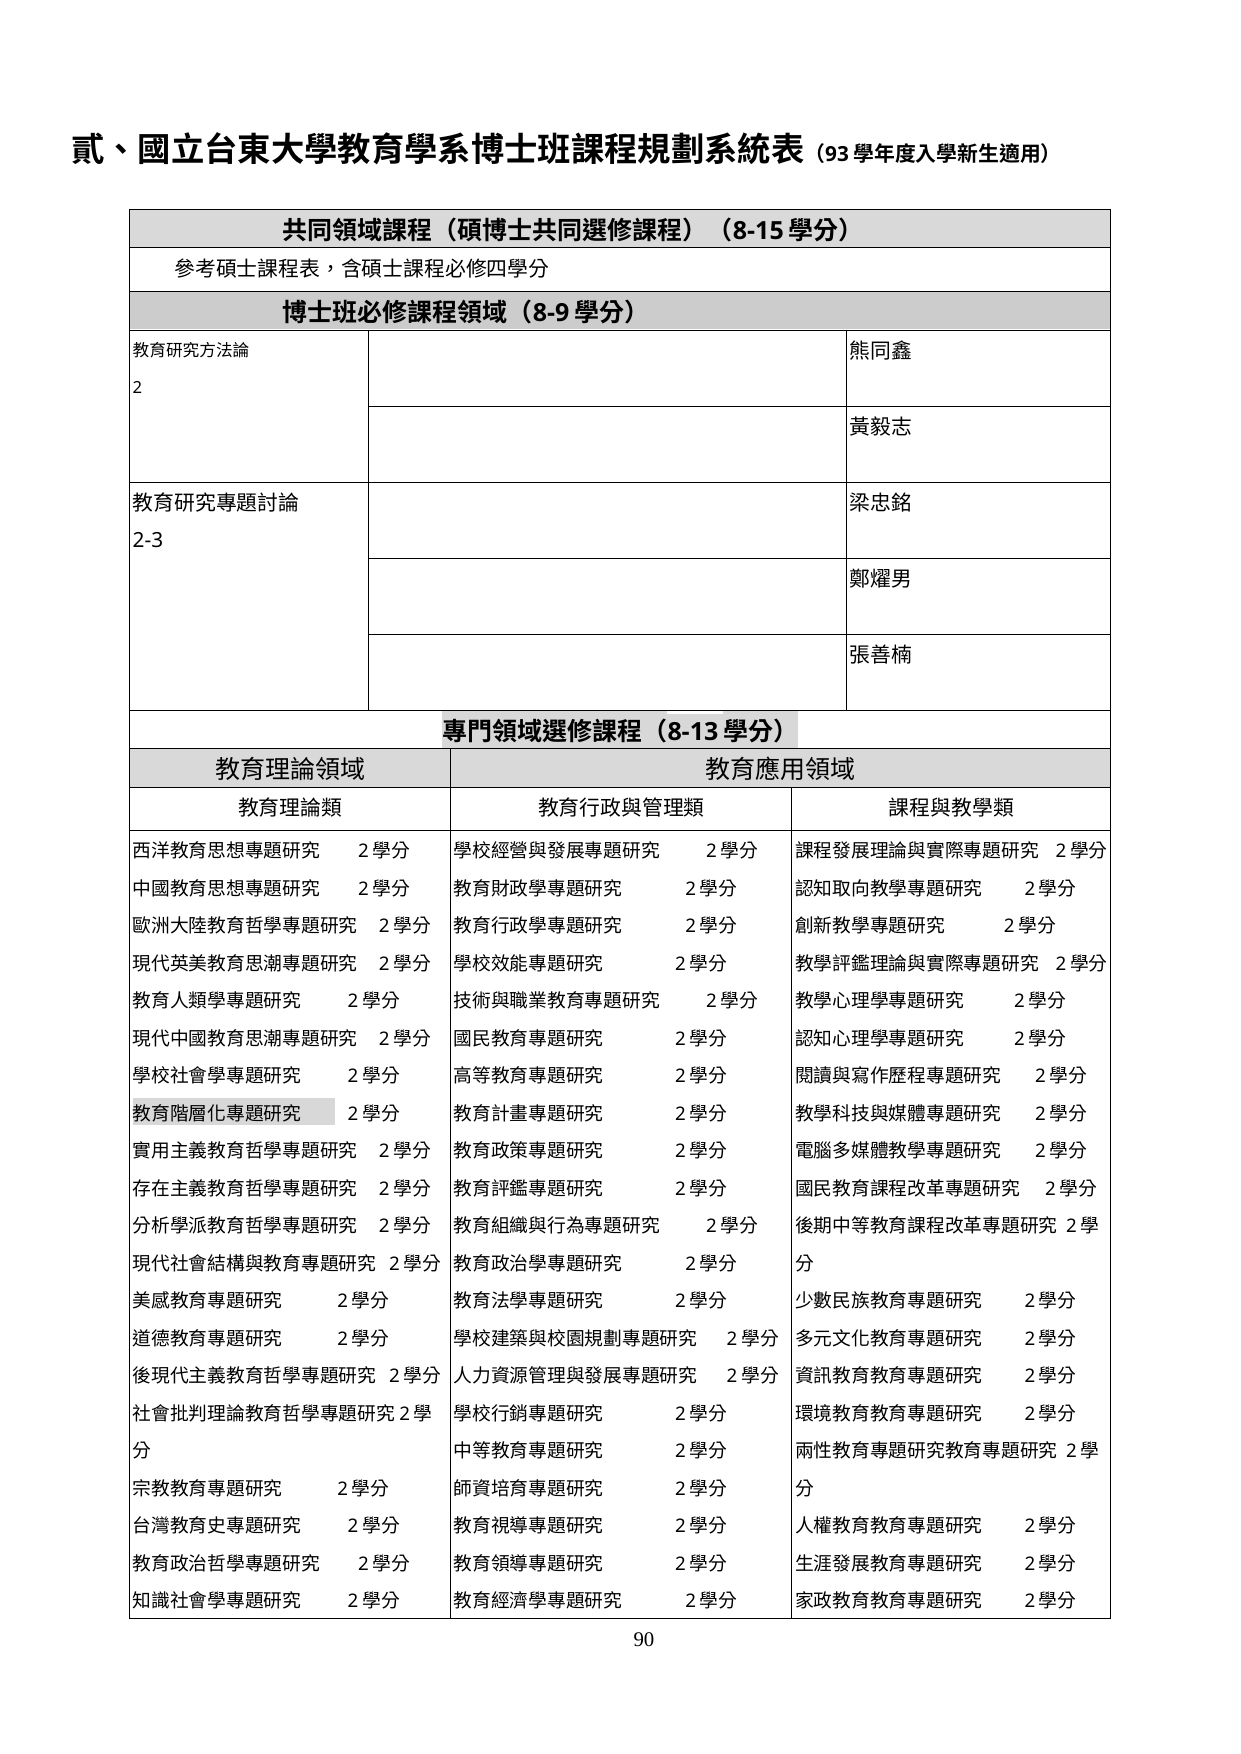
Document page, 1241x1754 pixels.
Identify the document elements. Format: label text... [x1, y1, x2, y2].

table_cell 課程與教學類 [792, 788, 1110, 829]
table_cell [369, 635, 846, 710]
table_cell 教育研究方法論 2 [130, 331, 368, 482]
table_cell 課程發展理論與實際專題研究 2學分 認知取向教學專題研究 2學分 創新教學專題研究 2學分 教學評鑑理論與實際專題研究 2學分 教學心理學專題研究 2學分 認知心理學專題研究 2學分 閱讀與寫作歷程專題研究 2學分 教學科技與媒體專題研究 2學分 電腦多媒體教學專題研究 2學分 國民教育課程改革專題研究 2學分 後期中等教育課程改革專題研究 2學分 少數民族教育專題研究 2學分 多元文化教育專題研究 2學分 資訊教育教育專題研究 2學分 環境教育教育專題研究 2學分 兩性教育專題研究教育專題研究 2學分 人權教育教育專題研究 2學分 生涯發展教育專題研究 2學分 家政教育教育專題研究 2學分 [792, 831, 1110, 1618]
table_cell 學校經營與發展專題研究 2學分 教育財政學專題研究 2學分 教育行政學專題研究 2學分 學校效能專題研究 2學分 技術與職業教育專題研究 2學分 國民教育專題研究 2學分 高等教育專題研究 2學分 教育計畫專題研究 2學分 教育政策專題研究 2學分 教育評鑑專題研究 2學分 教育組織與行為專題研究 2學分 教育政治學專題研究 2學分 教育法學專題研究 2學分 學校建築與校園規劃專題研究 2學分 人力資源管理與發展專題研究 2學分 學校行銷專題研究 2學分 中等教育專題研究 2學分 師資培育專題研究 2學分 教育視導專題研究 2學分 教育領導專題研究 2學分 教育經濟學專題研究 2學分 [451, 831, 791, 1618]
table_cell 博士班必修課程領域（8-9學分） [130, 292, 1110, 329]
table_header 共同領域課程（碩博士共同選修課程）（8-15學分） [130, 210, 1110, 247]
text 貳、國立台東大學教育學系博士班課程規劃系統表（93學年度入學新生適用） [71, 123, 1169, 171]
table_cell 鄭燿男 [847, 559, 1110, 634]
table_cell 熊同鑫 [847, 331, 1110, 406]
table_cell [369, 483, 846, 558]
table_cell 黃毅志 [847, 407, 1110, 482]
table_cell 教育理論類 [130, 788, 450, 829]
table_cell 參考碩士課程表，含碩士課程必修四學分 [130, 248, 1110, 291]
table_cell [369, 407, 846, 482]
table_cell [369, 559, 846, 634]
table_cell 教育研究專題討論 2-3 [130, 483, 368, 710]
table_cell 教育應用領域 [451, 749, 1110, 787]
table_cell 專門領域選修課程（8-13學分） [130, 711, 1110, 748]
table_cell 張善楠 [847, 635, 1110, 710]
table_cell [369, 331, 846, 406]
table_cell 西洋教育思想專題研究 2學分 中國教育思想專題研究 2學分 歐洲大陸教育哲學專題研究 2學分 現代英美教育思潮專題研究 2學分 教育人類學專題研究 2學分 現代中國教育思潮專題研究 2學分 學校社會學專題研究 2學分 教育階層化專題研究 2學分 實用主義教育哲學專題研究 2學分 存在主義教育哲學專題研究 2學分 分析學派教育哲學專題研究 2學分 現代社會結構與教育專題研究 2學分 美感教育專題研究 2學分 道德教育專題研究 2學分 後現代主義教育哲學專題研究 2學分 社會批判理論教育哲學專題研究 2學分 宗教教育專題研究 2學分 台灣教育史專題研究 2學分 教育政治哲學專題研究 2學分 知識社會學專題研究 2學分 [130, 831, 450, 1618]
table_cell 梁忠銘 [847, 483, 1110, 558]
table_cell 教育理論領域 [130, 749, 450, 787]
table_cell 教育行政與管理類 [451, 788, 791, 829]
